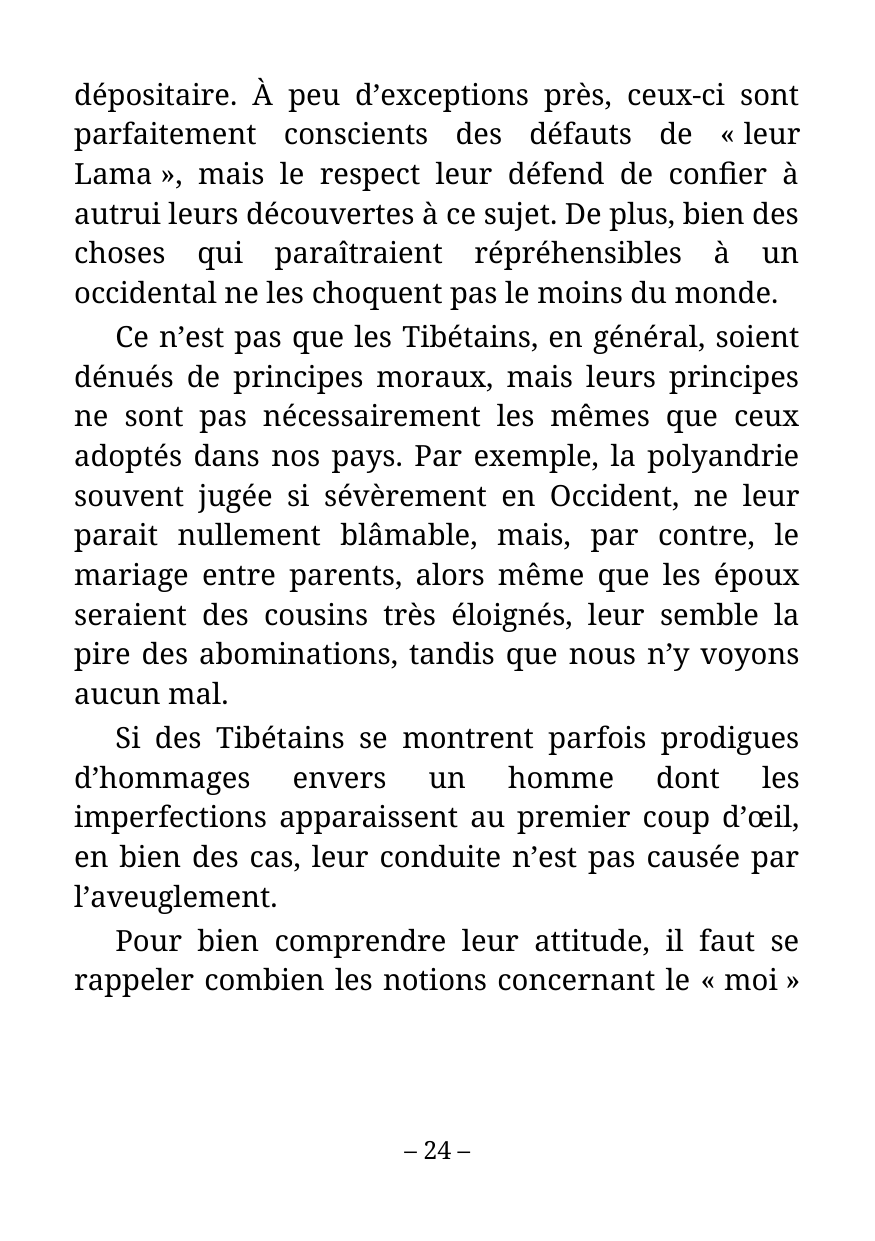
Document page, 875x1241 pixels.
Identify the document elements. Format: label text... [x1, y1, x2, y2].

text dépositaire. À peu d’exceptions près, ceux-ci sont parfaitement conscients des défauts de « leur Lama », mais le respect leur défend de confier à autrui leurs découvertes à ce sujet. De plus, bien des choses qui paraîtraient répréhensibles à un occidental ne les choquent pas le moins du monde. [74, 74, 800, 312]
text Ce n’est pas que les Tibétains, en général, soient dénués de principes moraux, mais leurs principes ne sont pas nécessairement les mêmes que ceux adoptés dans nos pays. Par exemple, la polyandrie souvent jugée si sévèrement en Occident, ne leur parait nullement blâmable, mais, par contre, le mariage entre parents, alors même que les époux seraient des cousins très éloignés, leur semble la pire des abominations, tandis que nous n’y voyons aucun mal. [74, 316, 800, 713]
text Pour bien comprendre leur attitude, il faut se rappeler combien les notions concernant le « moi » [74, 920, 800, 999]
text Si des Tibétains se montrent parfois prodigues d’hommages envers un homme dont les imperfections apparaissent au premier coup d’œil, en bien des cas, leur conduite n’est pas causée par l’aveuglement. [74, 717, 800, 916]
